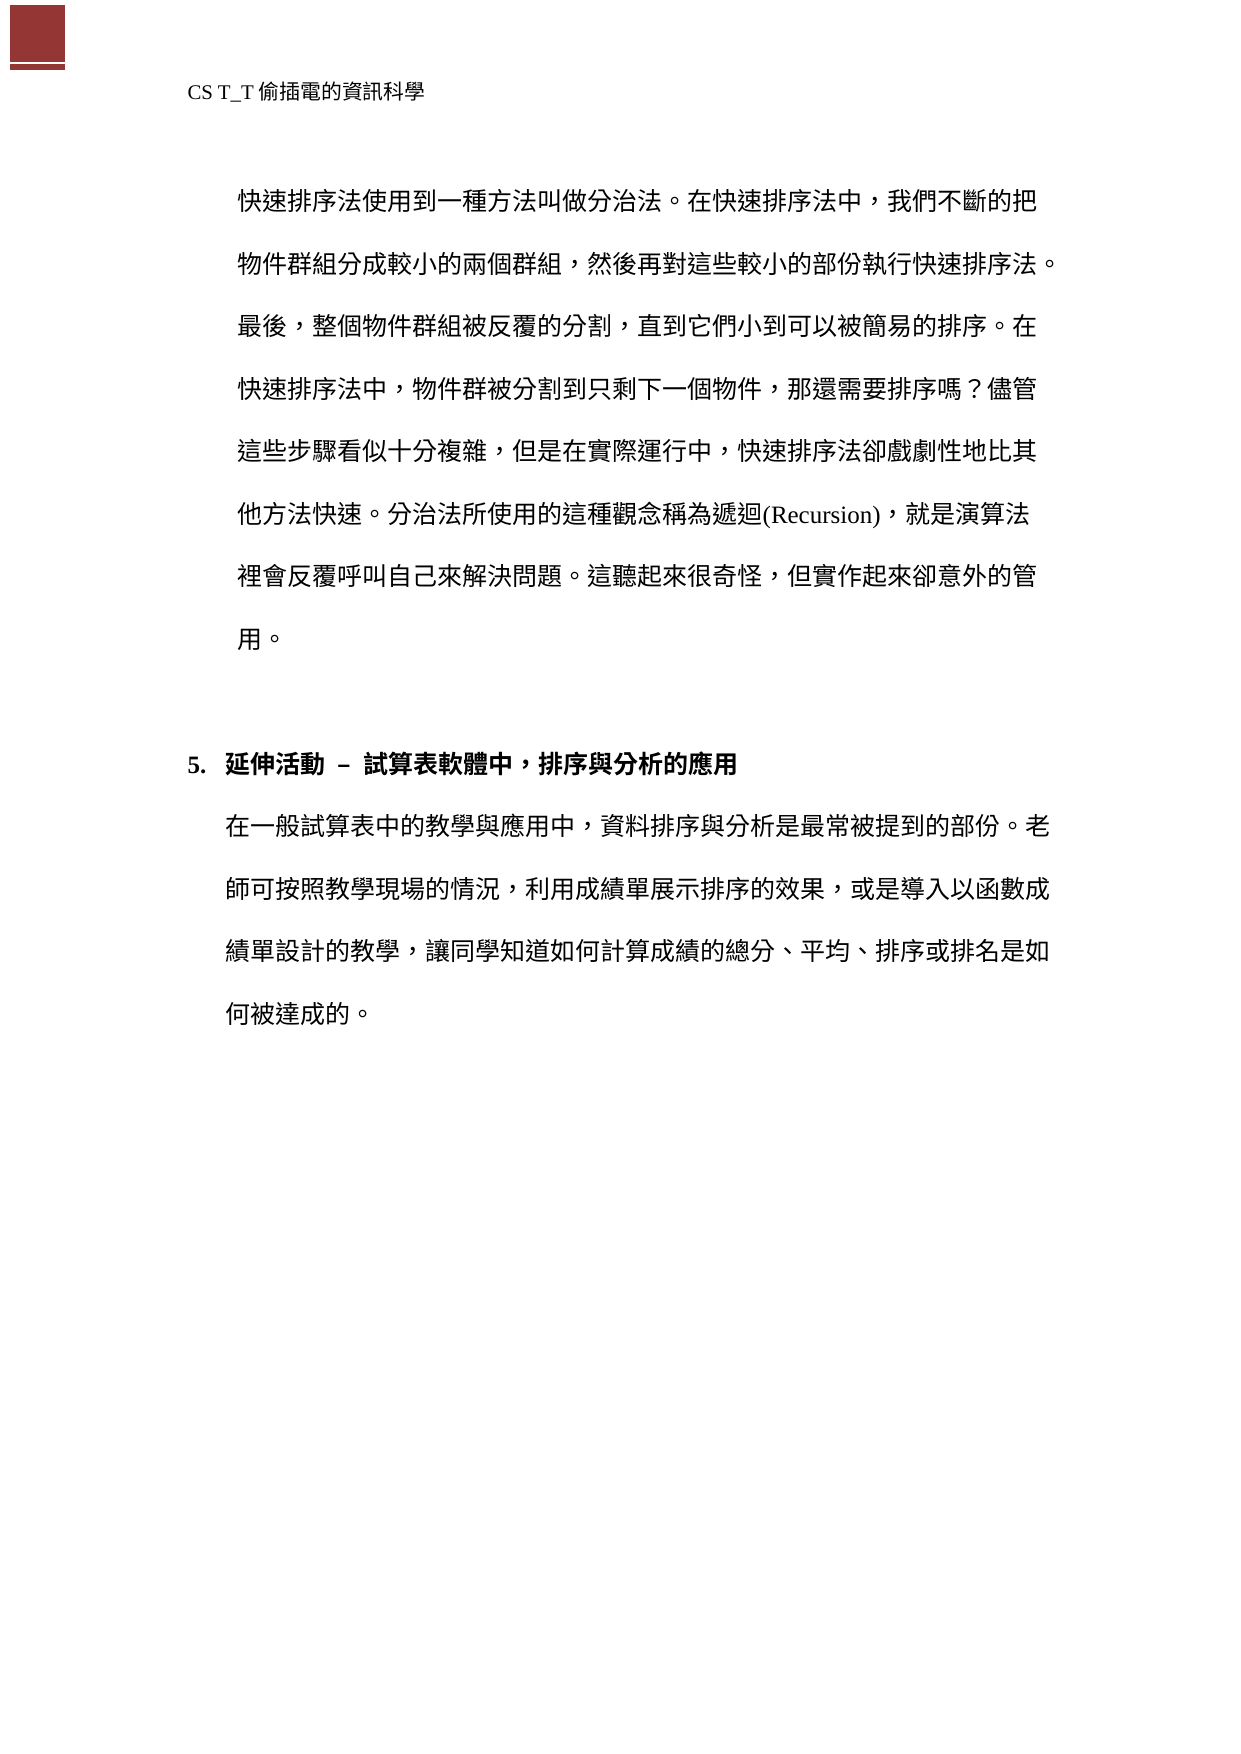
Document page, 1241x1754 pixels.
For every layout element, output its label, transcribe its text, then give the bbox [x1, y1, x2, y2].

text 在一般試算表中的教學與應用中，資料排序與分析是最常被提到的部份。老師可按照教學現場的情況，利用成績單展示排序的效果，或是導入以函數成績單設計的教學，讓同學知道如何計算成績的總分、平均、排序或排名是如何被達成的。 [225, 783, 1053, 1033]
text 快速排序法使用到一種方法叫做分治法。在快速排序法中，我們不斷的把物件群組分成較小的兩個群組，然後再對這些較小的部份執行快速排序法。最後，整個物件群組被反覆的分割，直到它們小到可以被簡易的排序。在快速排序法中，物件群被分割到只剩下一個物件，那還需要排序嗎？儘管這些步驟看似十分複雜，但是在實際運行中，快速排序法卻戲劇性地比其他方法快速。分治法所使用的這種觀念稱為遞迴(Recursion)，就是演算法裡會反覆呼叫自己來解決問題。這聽起來很奇怪，但實作起來卻意外的管用。 [237, 158, 1053, 658]
list 延伸活動 – 試算表軟體中，排序與分析的應用 [187, 721, 1053, 783]
